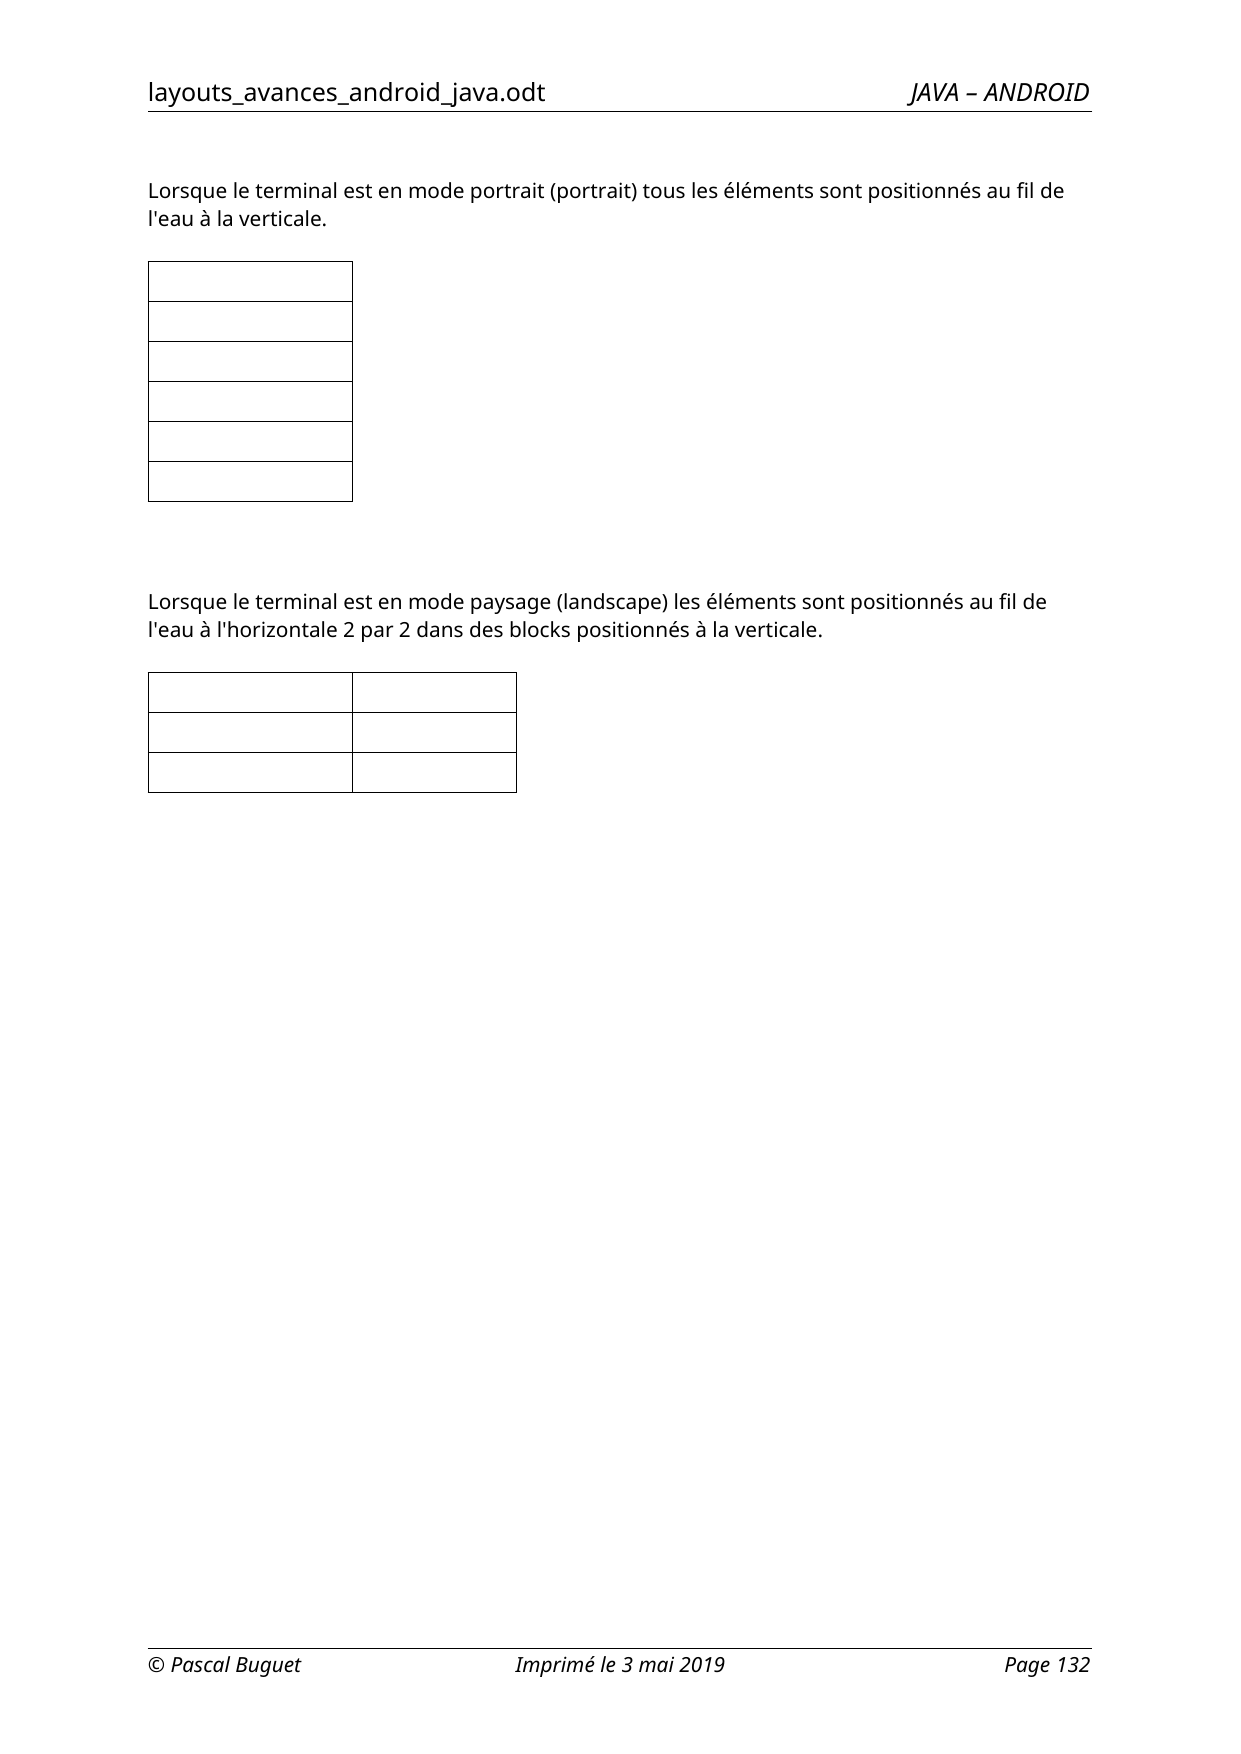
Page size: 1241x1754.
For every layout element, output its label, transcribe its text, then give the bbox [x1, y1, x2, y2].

table_cell [149, 382, 352, 421]
table_cell [149, 753, 352, 792]
table_cell [353, 713, 516, 752]
table_cell [149, 462, 352, 501]
table_header [149, 262, 352, 301]
table_header [353, 673, 516, 712]
text Lorsque le terminal est en mode paysage (landscape) les éléments sont positionnés au fil de l'eau à l'horizontale 2 par 2 dans des blocks positionnés à la verticale. [148, 587, 1092, 644]
table_cell [149, 713, 352, 752]
text Lorsque le terminal est en mode portrait (portrait) tous les éléments sont positionnés au fil de l'eau à la verticale. [148, 176, 1092, 233]
table_cell [149, 302, 352, 341]
table_cell [353, 753, 516, 792]
table_header [149, 673, 352, 712]
table_cell [149, 342, 352, 381]
table_cell [149, 422, 352, 461]
